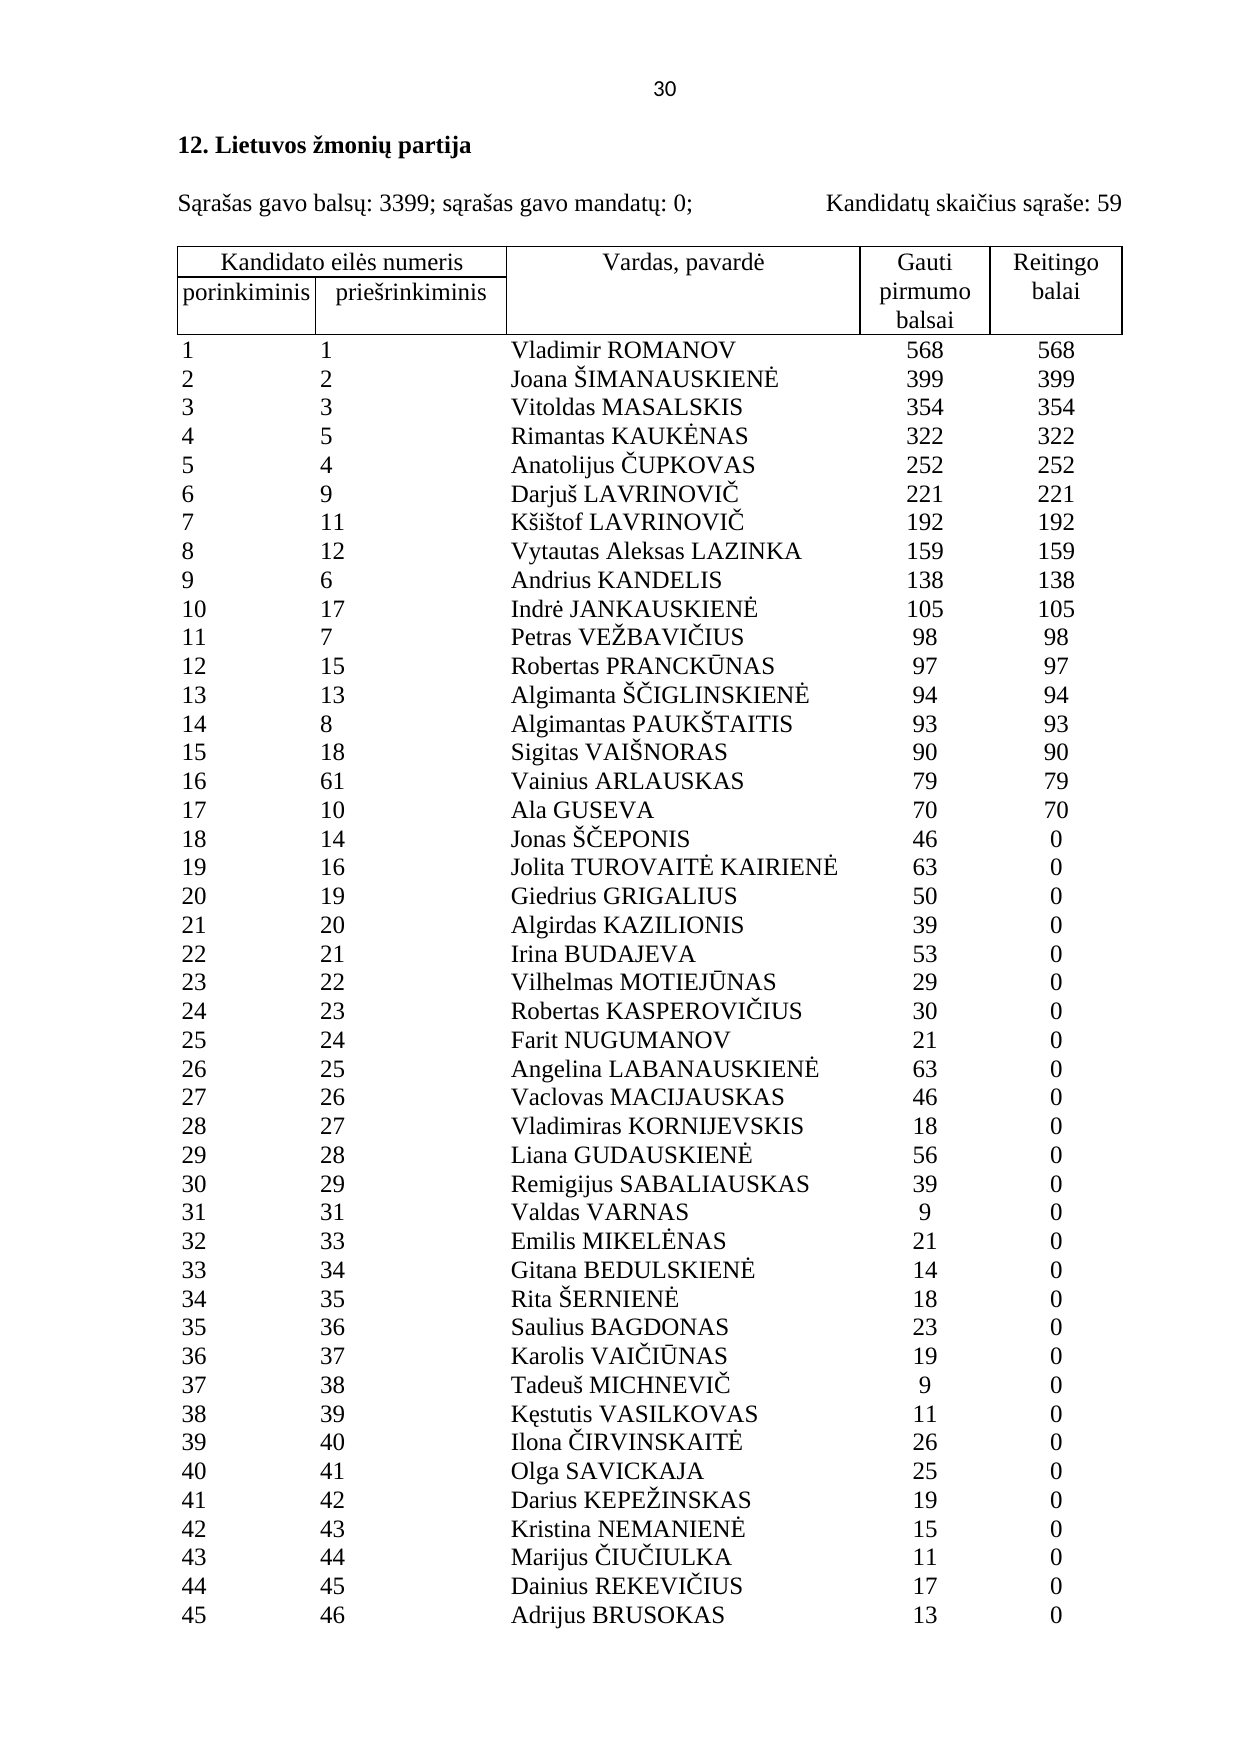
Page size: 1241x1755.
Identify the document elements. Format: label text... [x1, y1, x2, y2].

table_cell 19 [177, 853, 316, 881]
table_cell 252 [860, 450, 990, 479]
table_cell 32 [177, 1226, 316, 1255]
table_cell 43 [177, 1543, 316, 1571]
table_cell 10 [177, 594, 316, 622]
table_cell 98 [990, 623, 1122, 651]
table_cell 25 [177, 1025, 316, 1054]
table_cell Dainius REKEVIČIUS [506, 1571, 860, 1600]
table_cell Robertas KASPEROVIČIUS [506, 996, 860, 1025]
table_cell 13 [316, 680, 506, 709]
table_cell Joana ŠIMANAUSKIENĖ [506, 364, 860, 392]
table_cell Ala GUSEVA [506, 795, 860, 824]
table_cell 0 [990, 1083, 1122, 1111]
table_cell 41 [177, 1485, 316, 1514]
table_cell 9 [860, 1370, 990, 1399]
table_cell 22 [316, 968, 506, 996]
table_cell 7 [316, 623, 506, 651]
table_cell 34 [316, 1255, 506, 1284]
table_cell Kšištof LAVRINOVIČ [506, 508, 860, 536]
table_cell Giedrius GRIGALIUS [506, 881, 860, 910]
table_cell 16 [316, 853, 506, 881]
table_cell 38 [177, 1399, 316, 1427]
table_cell 29 [177, 1140, 316, 1169]
table_cell 0 [990, 1571, 1122, 1600]
table_cell 63 [860, 1054, 990, 1082]
table_cell Farit NUGUMANOV [506, 1025, 860, 1054]
table_cell Kristina NEMANIENĖ [506, 1514, 860, 1542]
table_cell 24 [316, 1025, 506, 1054]
table_cell 1 [316, 335, 506, 364]
table_cell 2 [177, 364, 316, 392]
table_cell 0 [990, 1054, 1122, 1082]
table_cell 0 [990, 1313, 1122, 1341]
table_cell 39 [860, 1169, 990, 1197]
table_cell 29 [860, 968, 990, 996]
table_cell Vilhelmas MOTIEJŪNAS [506, 968, 860, 996]
table_cell 43 [316, 1514, 506, 1542]
table_cell 0 [990, 1284, 1122, 1312]
table_cell 0 [990, 939, 1122, 967]
table_cell 5 [316, 421, 506, 450]
table_cell 0 [990, 1198, 1122, 1226]
table_cell 138 [990, 565, 1122, 594]
table_cell 26 [177, 1054, 316, 1082]
table_cell 9 [316, 479, 506, 507]
table_cell Vitoldas MASALSKIS [506, 393, 860, 421]
table_cell Ilona ČIRVINSKAITĖ [506, 1428, 860, 1456]
table_cell Anatolijus ČUPKOVAS [506, 450, 860, 479]
table_cell 15 [860, 1514, 990, 1542]
table_cell 0 [990, 910, 1122, 939]
table_cell 37 [316, 1341, 506, 1370]
table_cell 42 [316, 1485, 506, 1514]
table_cell 18 [316, 738, 506, 766]
table_cell 4 [177, 421, 316, 450]
table_cell 31 [316, 1198, 506, 1226]
table_cell 36 [316, 1313, 506, 1341]
table_cell 18 [860, 1111, 990, 1140]
table_cell Robertas PRANCKŪNAS [506, 651, 860, 680]
table_cell 35 [177, 1313, 316, 1341]
table_cell 21 [177, 910, 316, 939]
table_cell 61 [316, 766, 506, 795]
table_cell 30 [860, 996, 990, 1025]
table_cell 39 [860, 910, 990, 939]
table_cell Saulius BAGDONAS [506, 1313, 860, 1341]
table_cell Angelina LABANAUSKIENĖ [506, 1054, 860, 1082]
table_cell 33 [316, 1226, 506, 1255]
table_cell Tadeuš MICHNEVIČ [506, 1370, 860, 1399]
text 12. Lietuvos žmonių partija [177, 131, 1152, 159]
table_cell 354 [860, 393, 990, 421]
table_cell 0 [990, 824, 1122, 852]
table_cell 11 [860, 1399, 990, 1427]
table_cell Valdas VARNAS [506, 1198, 860, 1226]
table_cell 0 [990, 1514, 1122, 1542]
table_cell 3 [177, 393, 316, 421]
table_cell 97 [860, 651, 990, 680]
table_cell 3 [316, 393, 506, 421]
table_cell 0 [990, 1341, 1122, 1370]
table_cell Marijus ČIUČIULKA [506, 1543, 860, 1571]
table_cell 0 [990, 968, 1122, 996]
table_cell priešrinkiminis [316, 278, 506, 333]
table_cell 19 [860, 1485, 990, 1514]
table_cell Algimanta ŠČIGLINSKIENĖ [506, 680, 860, 709]
table_cell Adrijus BRUSOKAS [506, 1600, 860, 1629]
table_header Reitingo balai [991, 247, 1121, 333]
table_cell Vainius ARLAUSKAS [506, 766, 860, 795]
table_cell 221 [860, 479, 990, 507]
table_cell 11 [860, 1543, 990, 1571]
table_cell 0 [990, 996, 1122, 1025]
table_cell 12 [177, 651, 316, 680]
table_cell 192 [860, 508, 990, 536]
table_cell 14 [860, 1255, 990, 1284]
table_cell 21 [860, 1226, 990, 1255]
table_cell Emilis MIKELĖNAS [506, 1226, 860, 1255]
table_cell 40 [177, 1456, 316, 1485]
table_cell Algimantas PAUKŠTAITIS [506, 709, 860, 737]
table_cell 30 [177, 1169, 316, 1197]
table_cell 568 [990, 335, 1122, 364]
table_cell 53 [860, 939, 990, 967]
table_cell Vladimiras KORNIJEVSKIS [506, 1111, 860, 1140]
table_cell 0 [990, 1226, 1122, 1255]
table_cell 21 [316, 939, 506, 967]
table_cell Karolis VAIČIŪNAS [506, 1341, 860, 1370]
table_cell 63 [860, 853, 990, 881]
table_cell 33 [177, 1255, 316, 1284]
table_cell 45 [177, 1600, 316, 1629]
table_cell 28 [177, 1111, 316, 1140]
table_cell 44 [177, 1571, 316, 1600]
table_cell Vladimir ROMANOV [506, 335, 860, 364]
table_cell Gitana BEDULSKIENĖ [506, 1255, 860, 1284]
table_cell 98 [860, 623, 990, 651]
table_cell 31 [177, 1198, 316, 1226]
table_cell 15 [316, 651, 506, 680]
table_cell 13 [860, 1600, 990, 1629]
table_cell Darjuš LAVRINOVIČ [506, 479, 860, 507]
table_cell Jolita TUROVAITĖ KAIRIENĖ [506, 853, 860, 881]
table_cell 23 [316, 996, 506, 1025]
table_cell 12 [316, 536, 506, 565]
table_cell 27 [316, 1111, 506, 1140]
table_cell 94 [990, 680, 1122, 709]
table_header Vardas, pavardė [507, 247, 859, 333]
table_cell 322 [990, 421, 1122, 450]
table_cell Rimantas KAUKĖNAS [506, 421, 860, 450]
table_cell 354 [990, 393, 1122, 421]
table_cell 14 [316, 824, 506, 852]
table_cell Vytautas Aleksas LAZINKA [506, 536, 860, 565]
table_cell 42 [177, 1514, 316, 1542]
table_cell 221 [990, 479, 1122, 507]
table_cell 34 [177, 1284, 316, 1312]
table_cell Remigijus SABALIAUSKAS [506, 1169, 860, 1197]
table_cell 41 [316, 1456, 506, 1485]
table_cell 0 [990, 1600, 1122, 1629]
table_cell 70 [860, 795, 990, 824]
table_cell 9 [860, 1198, 990, 1226]
table_cell Irina BUDAJEVA [506, 939, 860, 967]
table_cell 37 [177, 1370, 316, 1399]
table_cell 26 [860, 1428, 990, 1456]
table_cell 6 [177, 479, 316, 507]
table_cell Algirdas KAZILIONIS [506, 910, 860, 939]
table_cell 0 [990, 881, 1122, 910]
table_cell porinkiminis [178, 278, 315, 333]
table_cell Olga SAVICKAJA [506, 1456, 860, 1485]
table_cell 35 [316, 1284, 506, 1312]
table_cell 10 [316, 795, 506, 824]
table_cell 16 [177, 766, 316, 795]
table_cell 7 [177, 508, 316, 536]
table_cell 0 [990, 1255, 1122, 1284]
table_cell 29 [316, 1169, 506, 1197]
table_cell 19 [316, 881, 506, 910]
table_cell 56 [860, 1140, 990, 1169]
table_cell 399 [860, 364, 990, 392]
table_cell 0 [990, 1169, 1122, 1197]
table_cell 20 [177, 881, 316, 910]
table_cell 8 [316, 709, 506, 737]
table_cell 8 [177, 536, 316, 565]
table_cell 0 [990, 1370, 1122, 1399]
table_cell 0 [990, 1543, 1122, 1571]
table_cell Vaclovas MACIJAUSKAS [506, 1083, 860, 1111]
table_cell 93 [860, 709, 990, 737]
table_cell 138 [860, 565, 990, 594]
table_cell 5 [177, 450, 316, 479]
table_cell 20 [316, 910, 506, 939]
table_cell 0 [990, 853, 1122, 881]
table_cell 23 [177, 968, 316, 996]
table_cell 4 [316, 450, 506, 479]
table_cell 90 [990, 738, 1122, 766]
table_cell 9 [177, 565, 316, 594]
table_cell 19 [860, 1341, 990, 1370]
table_cell Sigitas VAIŠNORAS [506, 738, 860, 766]
table_cell 25 [316, 1054, 506, 1082]
table_cell 97 [990, 651, 1122, 680]
table_cell 40 [316, 1428, 506, 1456]
table_cell 18 [860, 1284, 990, 1312]
table_cell 94 [860, 680, 990, 709]
table_cell 2 [316, 364, 506, 392]
table_cell 6 [316, 565, 506, 594]
table_cell Jonas ŠČEPONIS [506, 824, 860, 852]
table_cell 26 [316, 1083, 506, 1111]
table_cell 23 [860, 1313, 990, 1341]
table_cell 79 [860, 766, 990, 795]
table_cell 0 [990, 1428, 1122, 1456]
table_cell 322 [860, 421, 990, 450]
table_cell 14 [177, 709, 316, 737]
table_cell 0 [990, 1140, 1122, 1169]
table_cell 46 [316, 1600, 506, 1629]
table_cell 0 [990, 1485, 1122, 1514]
table_cell Kęstutis VASILKOVAS [506, 1399, 860, 1427]
table_cell 38 [316, 1370, 506, 1399]
table_cell 17 [860, 1571, 990, 1600]
table_cell 11 [316, 508, 506, 536]
table_cell 79 [990, 766, 1122, 795]
table_cell 46 [860, 824, 990, 852]
table_cell 0 [990, 1456, 1122, 1485]
table_cell 25 [860, 1456, 990, 1485]
table_cell 0 [990, 1111, 1122, 1140]
table_cell 36 [177, 1341, 316, 1370]
table_cell 15 [177, 738, 316, 766]
table_cell 252 [990, 450, 1122, 479]
table_cell 0 [990, 1025, 1122, 1054]
table_cell 21 [860, 1025, 990, 1054]
table_cell 105 [860, 594, 990, 622]
table_cell 28 [316, 1140, 506, 1169]
table_cell 46 [860, 1083, 990, 1111]
table_cell 18 [177, 824, 316, 852]
table_cell 39 [177, 1428, 316, 1456]
table_cell 192 [990, 508, 1122, 536]
table_cell Indrė JANKAUSKIENĖ [506, 594, 860, 622]
table_cell 11 [177, 623, 316, 651]
table_cell 24 [177, 996, 316, 1025]
table_cell 159 [990, 536, 1122, 565]
table_cell 105 [990, 594, 1122, 622]
table_cell 45 [316, 1571, 506, 1600]
table_cell 159 [860, 536, 990, 565]
table_cell 1 [177, 335, 316, 364]
table_cell 13 [177, 680, 316, 709]
table_cell 39 [316, 1399, 506, 1427]
table_header Gauti pirmumo balsai [861, 247, 989, 333]
table_cell 44 [316, 1543, 506, 1571]
table_cell Rita ŠERNIENĖ [506, 1284, 860, 1312]
table_cell 17 [177, 795, 316, 824]
table_cell Darius KEPEŽINSKAS [506, 1485, 860, 1514]
table_cell 0 [990, 1399, 1122, 1427]
table_cell 17 [316, 594, 506, 622]
table_cell 93 [990, 709, 1122, 737]
table_cell 27 [177, 1083, 316, 1111]
table_cell 70 [990, 795, 1122, 824]
table_cell Andrius KANDELIS [506, 565, 860, 594]
table_cell 90 [860, 738, 990, 766]
table_header Kandidato eilės numeris [178, 247, 506, 276]
table_cell Petras VEŽBAVIČIUS [506, 623, 860, 651]
table_cell 50 [860, 881, 990, 910]
table_cell 22 [177, 939, 316, 967]
table_cell 568 [860, 335, 990, 364]
table_cell Liana GUDAUSKIENĖ [506, 1140, 860, 1169]
text Sąrašas gavo balsų: 3399; sąrašas gavo mandatų: 0; Kandidatų skaičius sąraše: 59 [177, 188, 1152, 217]
table_cell 399 [990, 364, 1122, 392]
